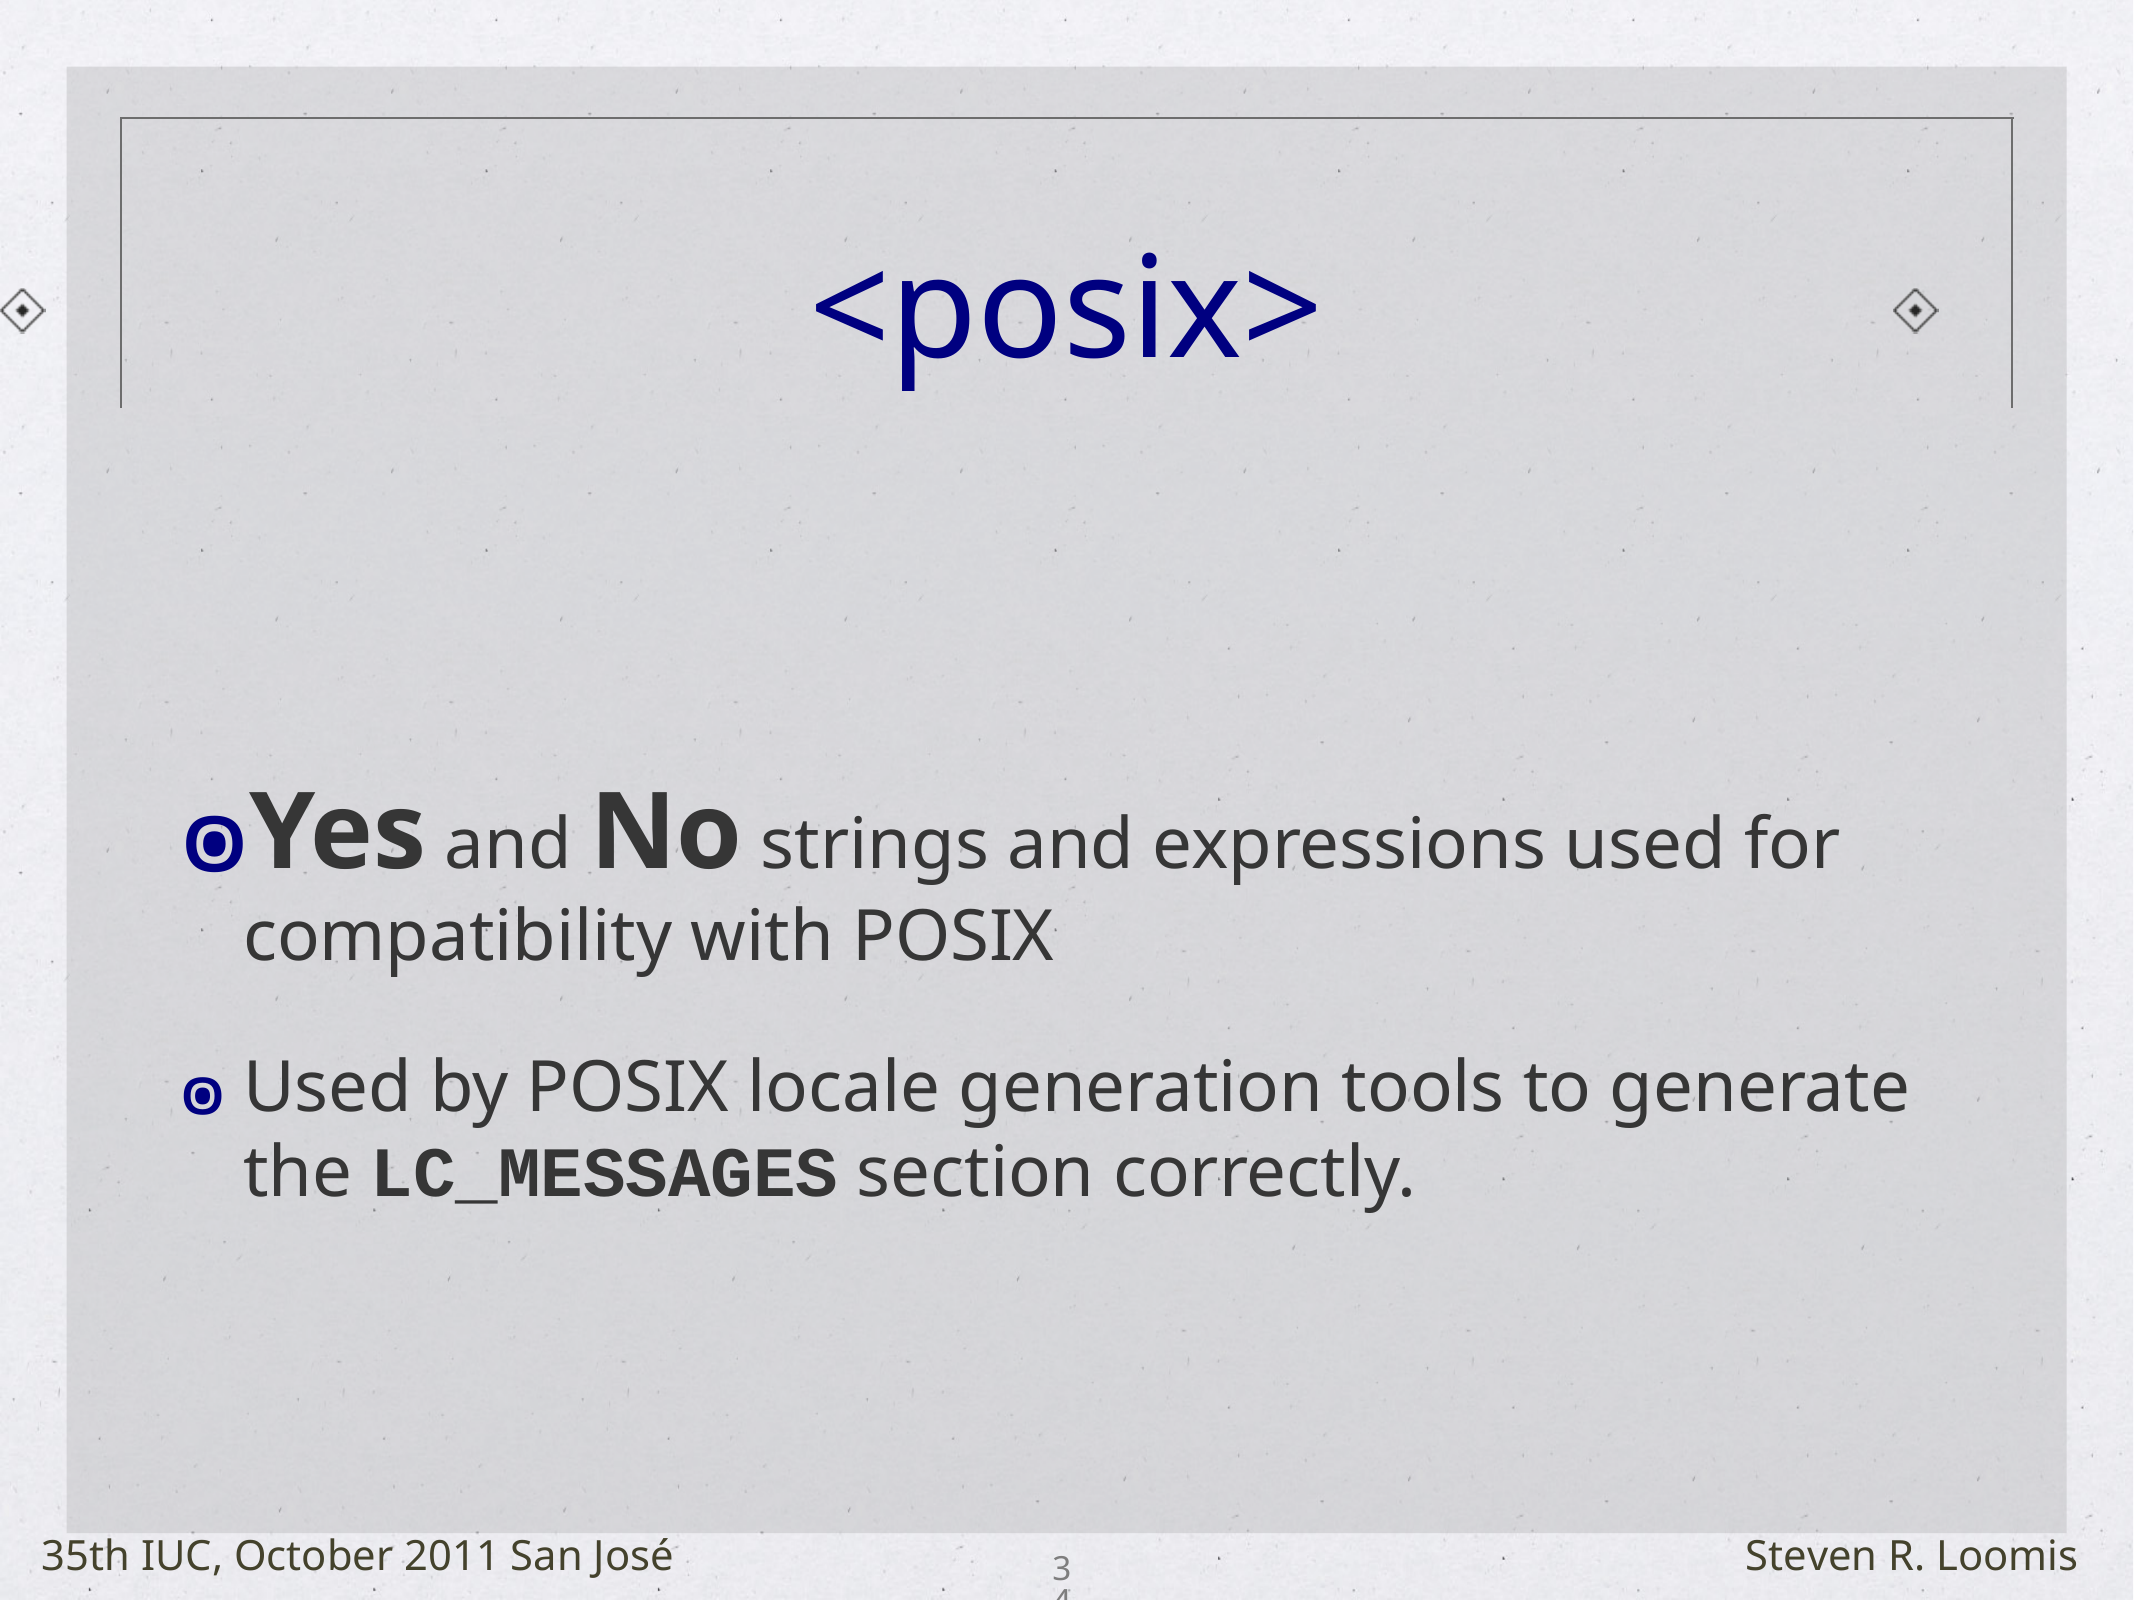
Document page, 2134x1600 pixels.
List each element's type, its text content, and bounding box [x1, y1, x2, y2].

picture [0, 0, 2134, 1600]
title [170, 137, 1963, 482]
list Yes and No strings and expressions used for compatibility with POSIX Used by POSIX locale generation tools to generate the LC_MESSAGES section correctly. [170, 491, 1963, 1482]
